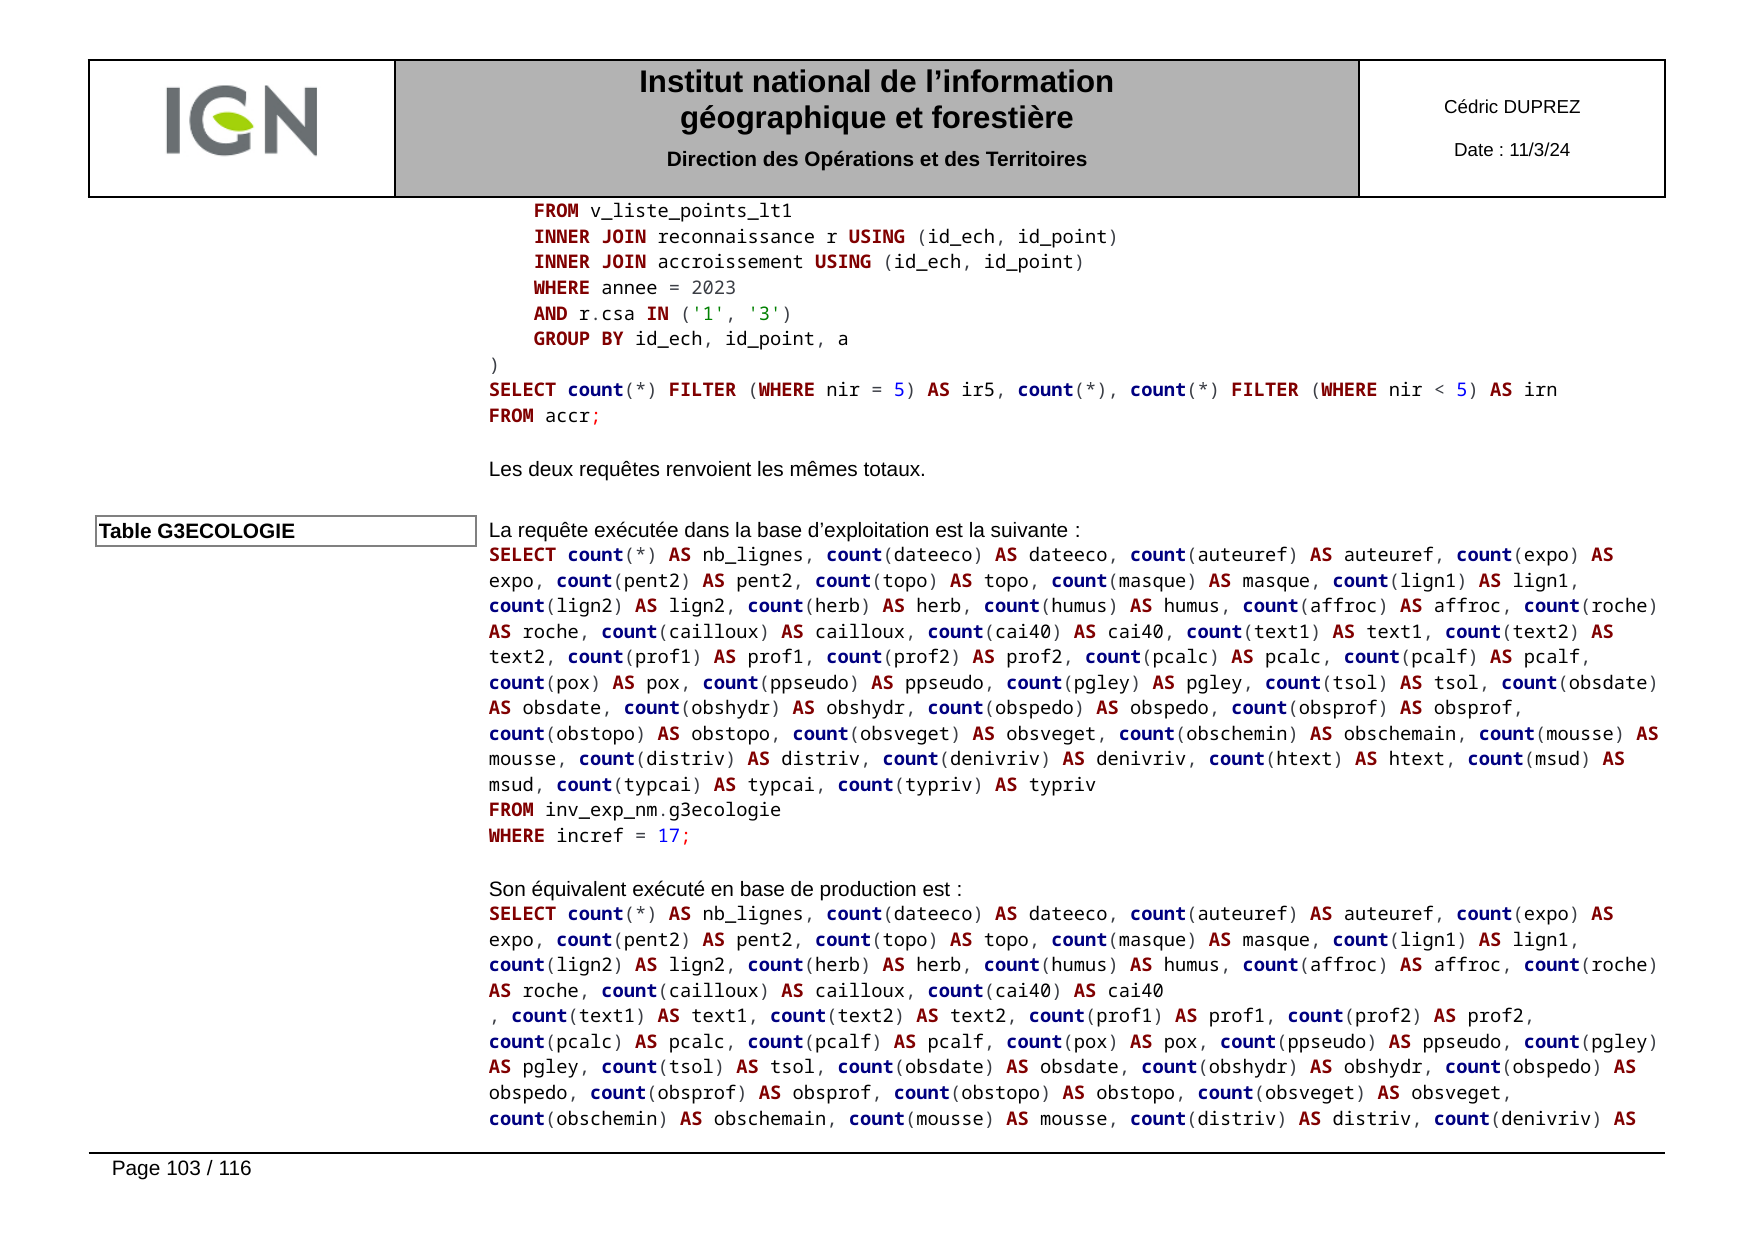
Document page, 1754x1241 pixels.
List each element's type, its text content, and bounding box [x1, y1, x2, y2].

table_cell La requête exécutée dans la base d’exploitation est la suivante : SELECT count(*) AS nb_lignes, count(dateeco) AS dateeco, count(auteuref) AS auteuref, count(expo) AS expo, count(pent2) AS pent2, count(topo) AS topo, count(masque) AS masque, count(lign1) AS lign1, count(lign2) AS lign2, count(herb) AS herb, count(humus) AS humus, count(affroc) AS affroc, count(roche) AS roche, count(cailloux) AS cailloux, count(cai40) AS cai40, count(text1) AS text1, count(text2) AS text2, count(prof1) AS prof1, count(prof2) AS prof2, count(pcalc) AS pcalc, count(pcalf) AS pcalf, count(pox) AS pox, count(ppseudo) AS ppseudo, count(pgley) AS pgley, count(tsol) AS tsol, count(obsdate) AS obsdate, count(obshydr) AS obshydr, count(obspedo) AS obspedo, count(obsprof) AS obsprof, count(obstopo) AS obstopo, count(obsveget) AS obsveget, count(obschemin) AS obschemain, count(mousse) AS mousse, count(distriv) AS distriv, count(denivriv) AS denivriv, count(htext) AS htext, count(msud) AS msud, count(typcai) AS typcai, count(typriv) AS typriv FROM inv_exp_nm.g3ecologie WHERE incref = 17; Son équivalent exécuté en base de production est : SELECT count(*) AS nb_lignes, count(dateeco) AS dateeco, count(auteuref) AS auteuref, count(expo) AS expo, count(pent2) AS pent2, count(topo) AS topo, count(masque) AS masque, count(lign1) AS lign1, count(lign2) AS lign2, count(herb) AS herb, count(humus) AS humus, count(affroc) AS affroc, count(roche) AS roche, count(cailloux) AS cailloux, count(cai40) AS cai40 , count(text1) AS text1, count(text2) AS text2, count(prof1) AS prof1, count(prof2) AS prof2, count(pcalc) AS pcalc, count(pcalf) AS pcalf, count(pox) AS pox, count(ppseudo) AS ppseudo, count(pgley) AS pgley, count(tsol) AS tsol, count(obsdate) AS obsdate, count(obshydr) AS obshydr, count(obspedo) AS obspedo, count(obsprof) AS obsprof, count(obstopo) AS obstopo, count(obsveget) AS obsveget, count(obschemin) AS obschemain, count(mousse) AS mousse, count(distriv) AS distriv, count(denivriv) AS [483, 514, 1665, 1136]
table_cell [89, 198, 483, 514]
picture [141, 62, 343, 180]
table_cell Table G3ECOLOGIE [89, 514, 483, 1136]
table_cell FROM v_liste_points_lt1 INNER JOIN reconnaissance r USING (id_ech, id_point) INNER JOIN accroissement USING (id_ech, id_point) WHERE annee = 2023 AND r.csa IN ('1', '3') GROUP BY id_ech, id_point, a ) SELECT count(*) FILTER (WHERE nir = 5) AS ir5, count(*), count(*) FILTER (WHERE nir < 5) AS irn FROM accr; Les deux requêtes renvoient les mêmes totaux. [483, 198, 1665, 514]
